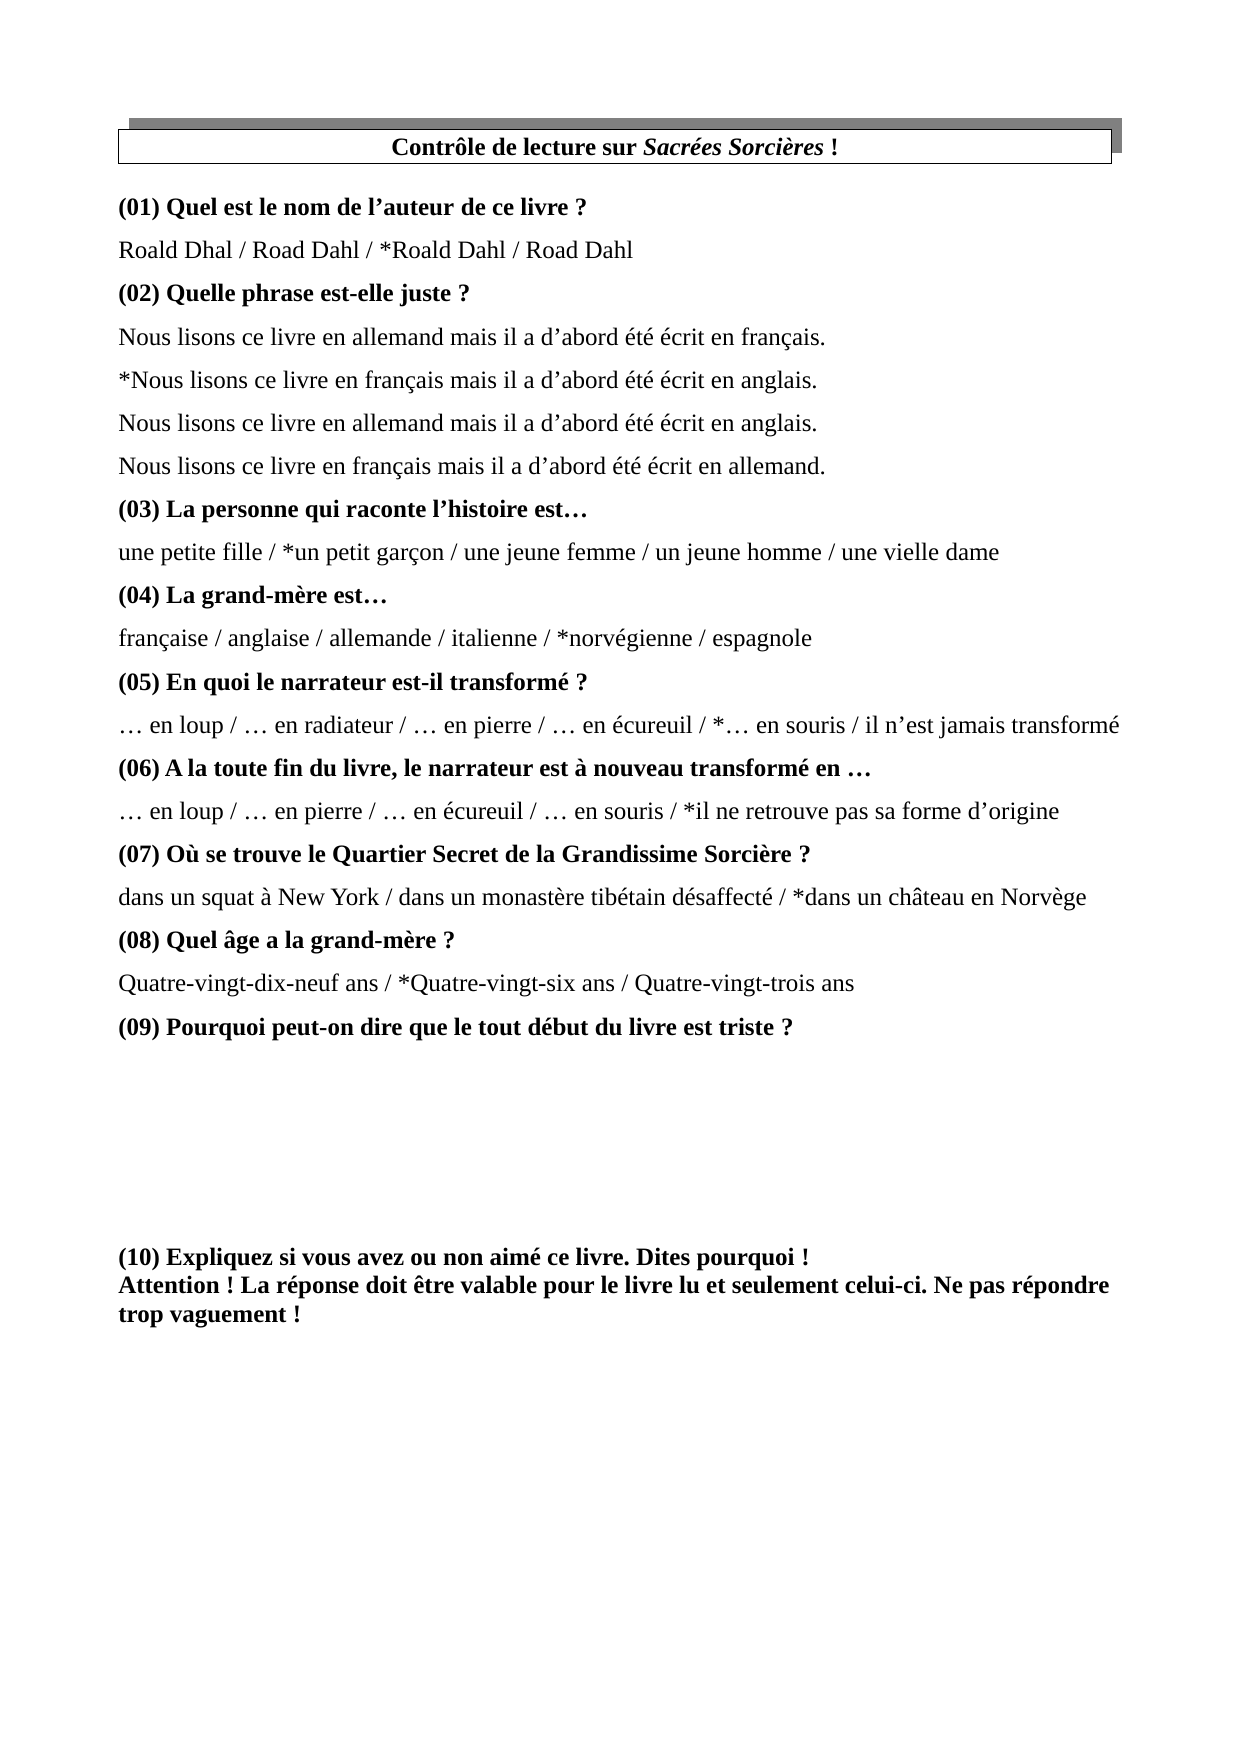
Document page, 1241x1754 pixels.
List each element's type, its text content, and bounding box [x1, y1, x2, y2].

text (09) Pourquoi peut-on dire que le tout début du livre est triste ? [118, 1012, 1122, 1040]
text (05) En quoi le narrateur est-il transformé ? [118, 667, 1122, 695]
text (02) Quelle phrase est-elle juste ? [118, 278, 1122, 307]
text Nous lisons ce livre en allemand mais il a d’abord été écrit en français. [118, 322, 1122, 350]
text (01) Quel est le nom de l’auteur de ce livre ? [118, 192, 1122, 221]
text Contrôle de lecture sur Sacrées Sorcières ! [119, 130, 1111, 163]
text Attention ! La réponse doit être valable pour le livre lu et seulement celui-ci. Ne pas répondre trop vaguement ! [118, 1270, 1122, 1328]
text (06) A la toute fin du livre, le narrateur est à nouveau transformé en … [118, 753, 1122, 782]
text *Nous lisons ce livre en français mais il a d’abord été écrit en anglais. [118, 365, 1122, 393]
text (03) La personne qui raconte l’histoire est… [118, 494, 1122, 523]
text (10) Expliquez si vous avez ou non aimé ce livre. Dites pourquoi ! [118, 1242, 1122, 1270]
text (07) Où se trouve le Quartier Secret de la Grandissime Sorcière ? [118, 839, 1122, 868]
text dans un squat à New York / dans un monastère tibétain désaffecté / *dans un château en Norvège [118, 882, 1122, 911]
text … en loup / … en pierre / … en écureuil / … en souris / *il ne retrouve pas sa forme d’origine [118, 796, 1122, 825]
text française / anglaise / allemande / italienne / *norvégienne / espagnole [118, 623, 1122, 652]
text … en loup / … en radiateur / … en pierre / … en écureuil / *… en souris / il n’est jamais transformé [118, 710, 1122, 738]
text (08) Quel âge a la grand-mère ? [118, 925, 1122, 954]
text Roald Dhal / Road Dahl / *Roald Dahl / Road Dahl [118, 235, 1122, 264]
text Nous lisons ce livre en allemand mais il a d’abord été écrit en anglais. [118, 408, 1122, 437]
text Quatre-vingt-dix-neuf ans / *Quatre-vingt-six ans / Quatre-vingt-trois ans [118, 968, 1122, 997]
text Nous lisons ce livre en français mais il a d’abord été écrit en allemand. [118, 451, 1122, 480]
text une petite fille / *un petit garçon / une jeune femme / un jeune homme / une vielle dame [118, 537, 1122, 566]
text (04) La grand-mère est… [118, 580, 1122, 609]
